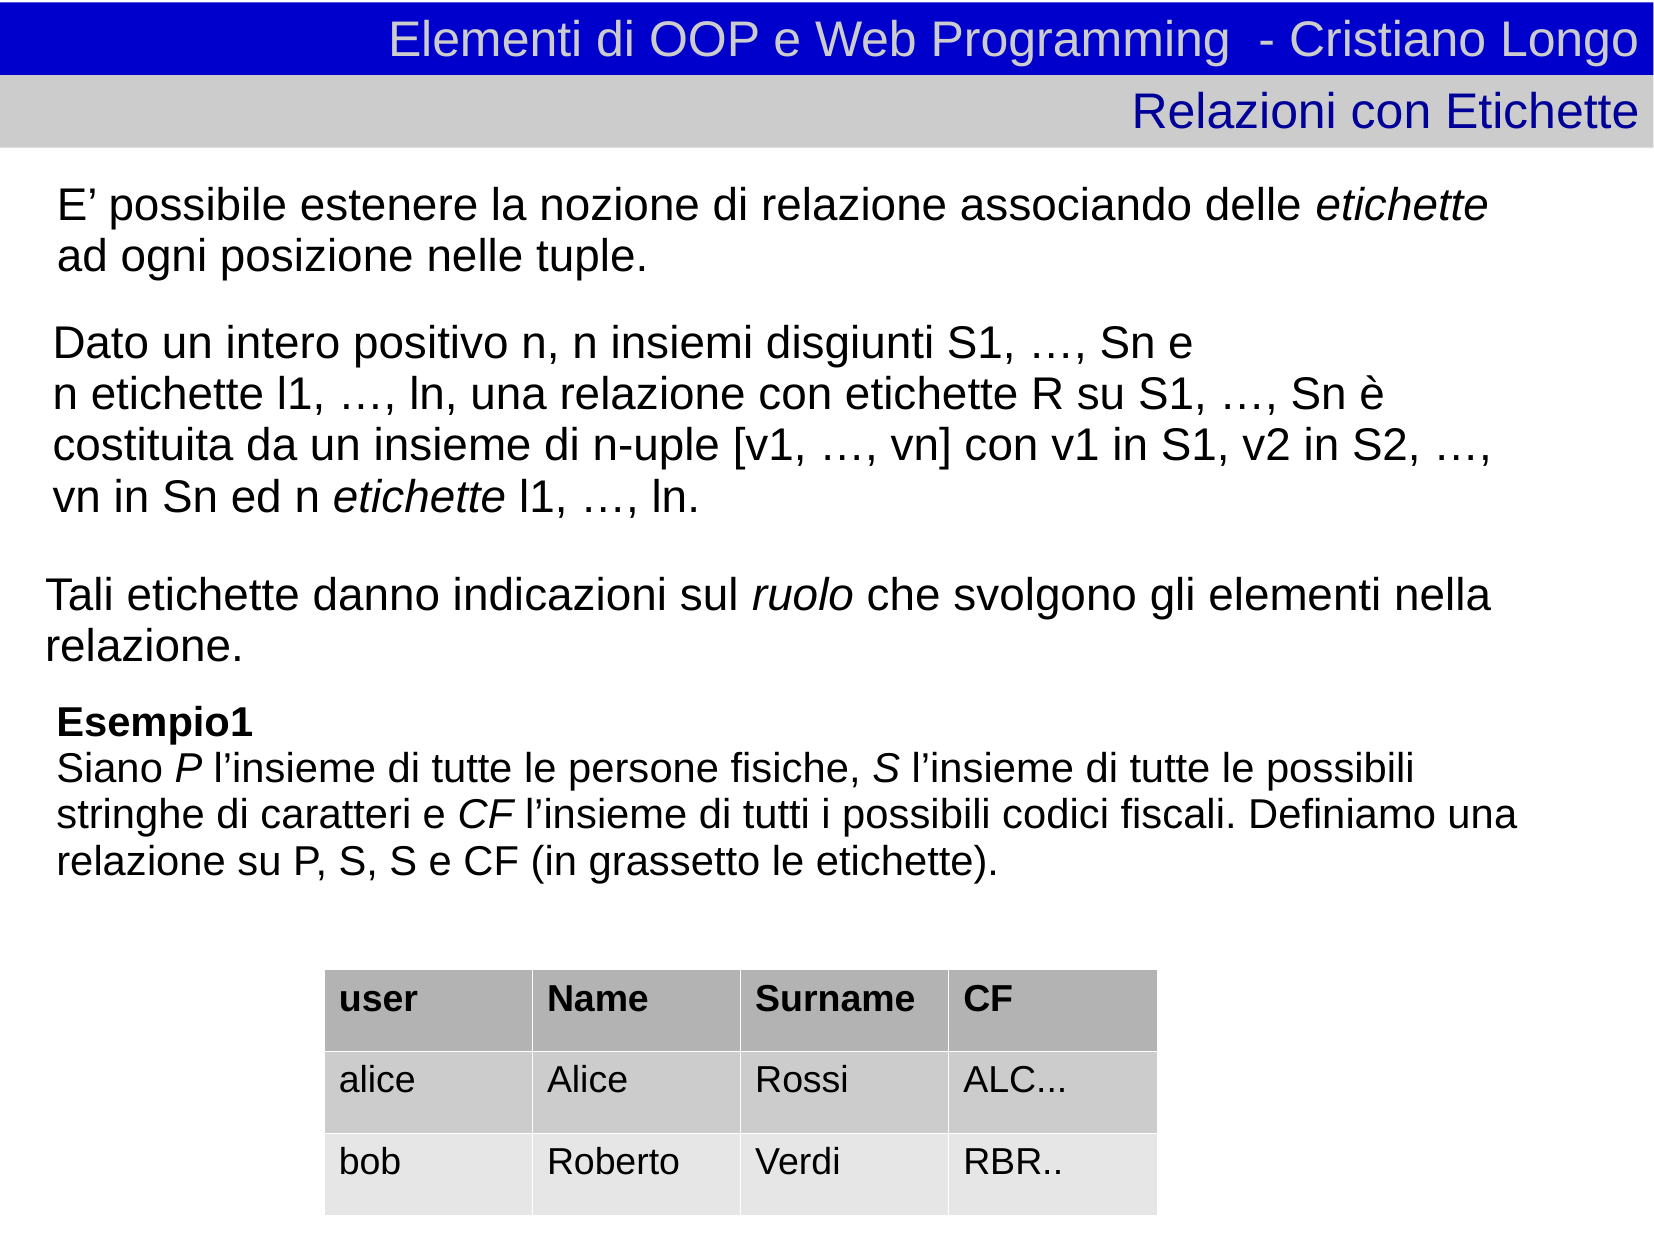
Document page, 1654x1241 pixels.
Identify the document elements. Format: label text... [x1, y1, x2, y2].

table_header user [325, 970, 532, 1051]
table_cell bob [325, 1134, 532, 1215]
text_box Dato un intero positivo n, n insiemi disgiunti S1, …, Sn e n etichette l1, …, ln, una relazione con etichette R su S1, …, Sn è costituita da un insieme di n-uple [v1, …, vn] con v1 in S1, v2 in S2, …, vn in Sn ed n etichette l1, …, ln. [52, 311, 1541, 527]
table_cell alice [325, 1052, 532, 1133]
table_cell ALC... [949, 1052, 1157, 1133]
text_box [26, 435, 1516, 556]
subtitle E’ possibile estenere la nozione di relazione associando delle etichette ad ogni posizione nelle tuple. [56, 160, 1546, 301]
table_header Name [533, 970, 740, 1051]
table_cell Roberto [533, 1134, 740, 1215]
text_box Tali etichette danno indicazioni sul ruolo che svolgono gli elementi nella relazione. [45, 550, 1534, 691]
table_cell Rossi [741, 1052, 948, 1133]
title Elementi di OOP e Web Programming - Cristiano Longo [0, 2, 1654, 75]
table_header CF [949, 970, 1157, 1051]
table_cell RBR.. [949, 1134, 1157, 1215]
table_header Surname [741, 970, 948, 1051]
table_cell Alice [533, 1052, 740, 1133]
table_cell Verdi [741, 1134, 948, 1215]
text_box Esempio1 Siano P l’insieme di tutte le persone fisiche, S l’insieme di tutte le possibili stringhe di caratteri e CF l’insieme di tutti i possibili codici fiscali. Definiamo una relazione su P, S, S e CF (in grassetto le etichette). [56, 698, 1545, 931]
text_box [0, 1110, 1489, 1230]
title Relazioni con Etichette [0, 75, 1654, 148]
